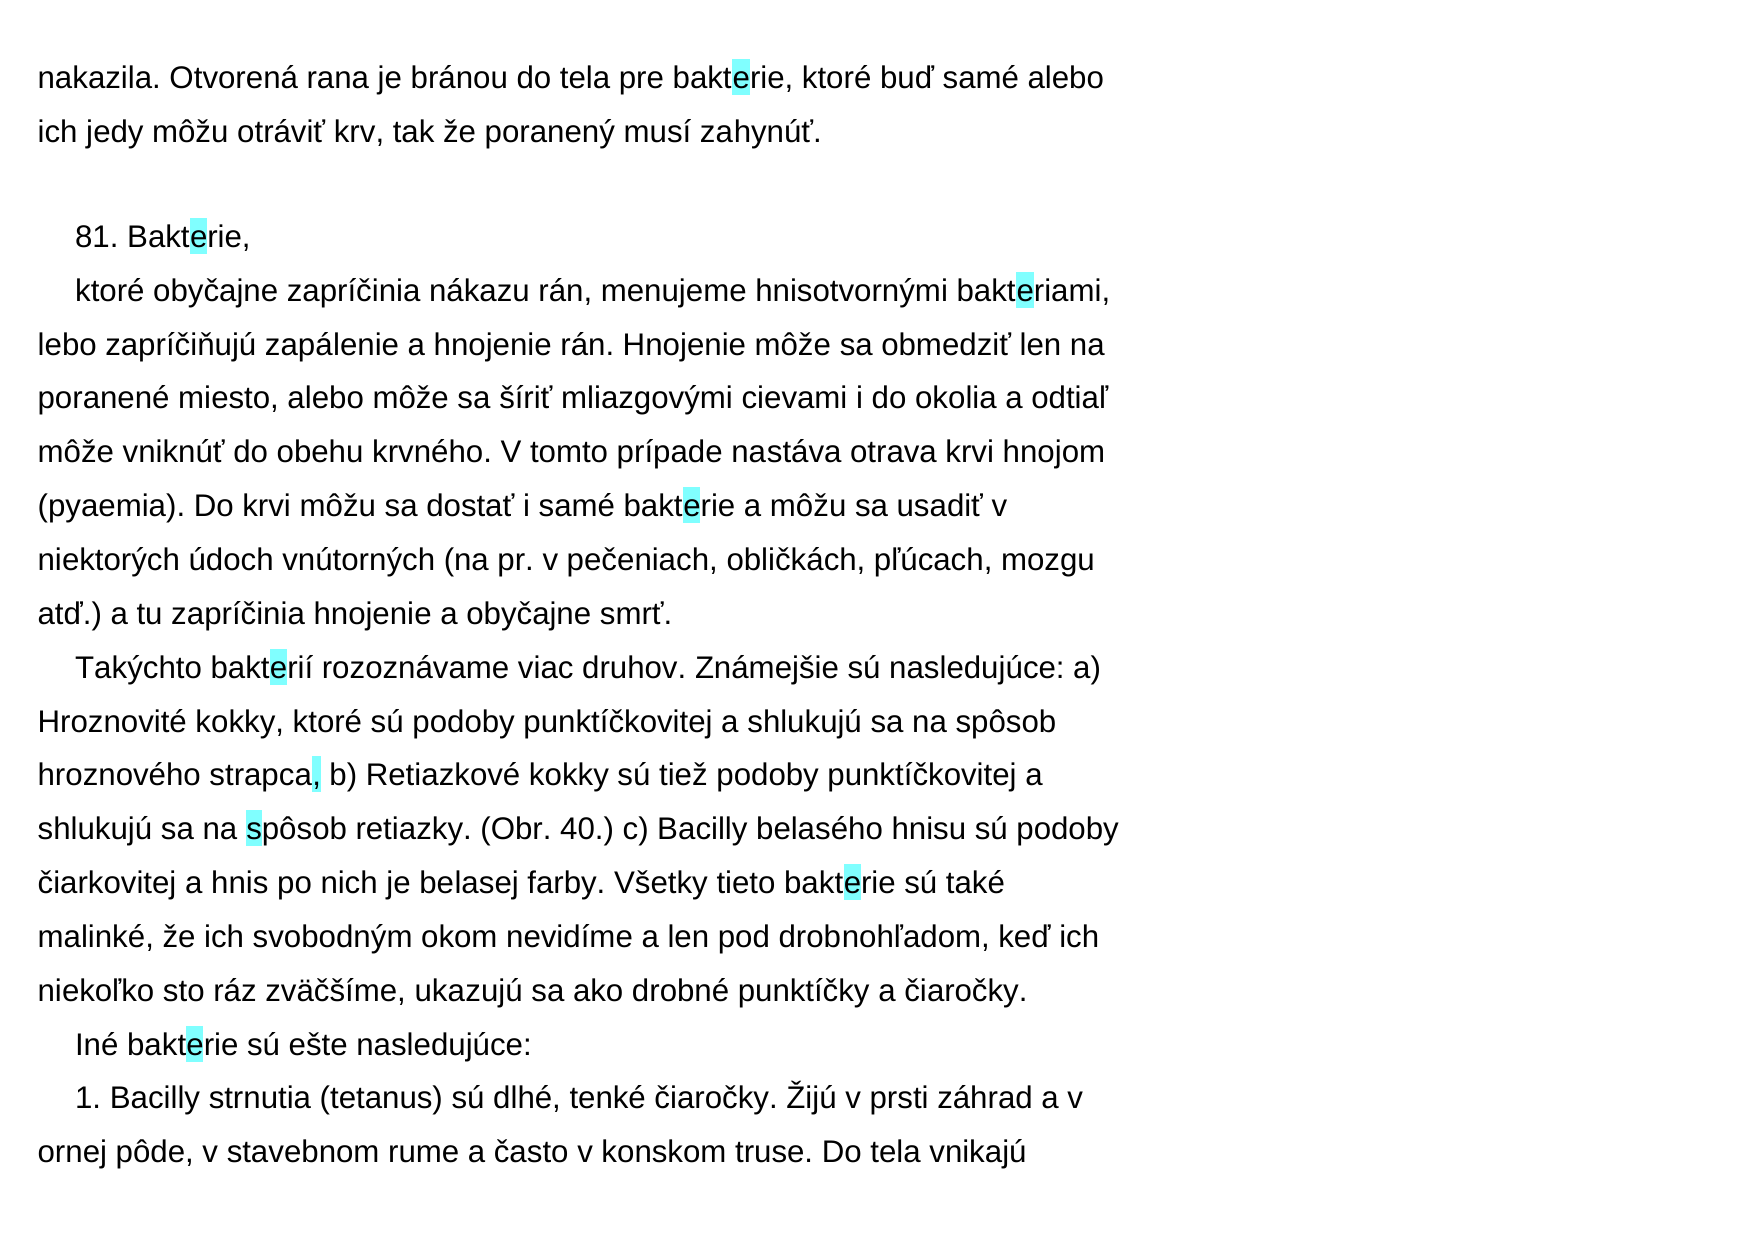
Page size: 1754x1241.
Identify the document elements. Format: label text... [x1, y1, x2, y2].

text 1. Bacilly strnutia (tetanus) sú dlhé, tenké čiaročky. Žijú v prsti záhrad a v ornej pôde, v stavebnom rume a často v konskom truse. Do tela vnikajú [37, 1079, 1130, 1169]
text ktoré obyčajne zapríčinia nákazu rán, menujeme hnisotvornými bakteriami, lebo zapríčiňujú zapá­lenie a hnojenie rán. Hnojenie môže sa obmedziť len na poranené miesto, alebo môže sa šíriť mliazgovými cievami i do okolia a odtiaľ môže vniknúť do obehu krvného. V tomto prípade na­stáva otrava krvi hnojom (pyaemia). Do krvi môžu sa dostať i samé bakterie a môžu sa usadiť v niektorých údoch vnútorných (na pr. v pečeniach, obličkách, pľúcach, mozgu atď.) a tu zapríčinia hnojenie a obyčajne smrť. [37, 272, 1130, 631]
text 81. Bakterie, [37, 218, 1130, 254]
text Takýchto bakterií rozoznávame viac druhov. Známejšie sú nasledujúce: a) Hroznovité kokky, ktoré sú podoby punktíčkovitej a shlukujú sa na spôsob hroznového strapca, b) Retiazkové kokky sú tiež podoby punktíčkovitej a shlukujú sa na spôsob retiazky. (Obr. 40.) c) Bacilly belasého hnisu sú podoby čiarkovitej a hnis po nich je be­lasej farby. Všetky tieto bakterie sú také malinké, že ich svobodným okom nevidíme a len pod drob­nohľadom, keď ich niekoľko sto ráz zväčšíme, uka­zujú sa ako drobné punktíčky a čiaročky. [37, 649, 1130, 1008]
text Iné bakterie sú ešte nasledujúce: [37, 1026, 1130, 1062]
text nakazila. Otvorená rana je bránou do tela pre bakterie, ktoré buď samé alebo ich jedy môžu otráviť krv, tak že poranený musí za­hynúť. [37, 59, 1130, 149]
